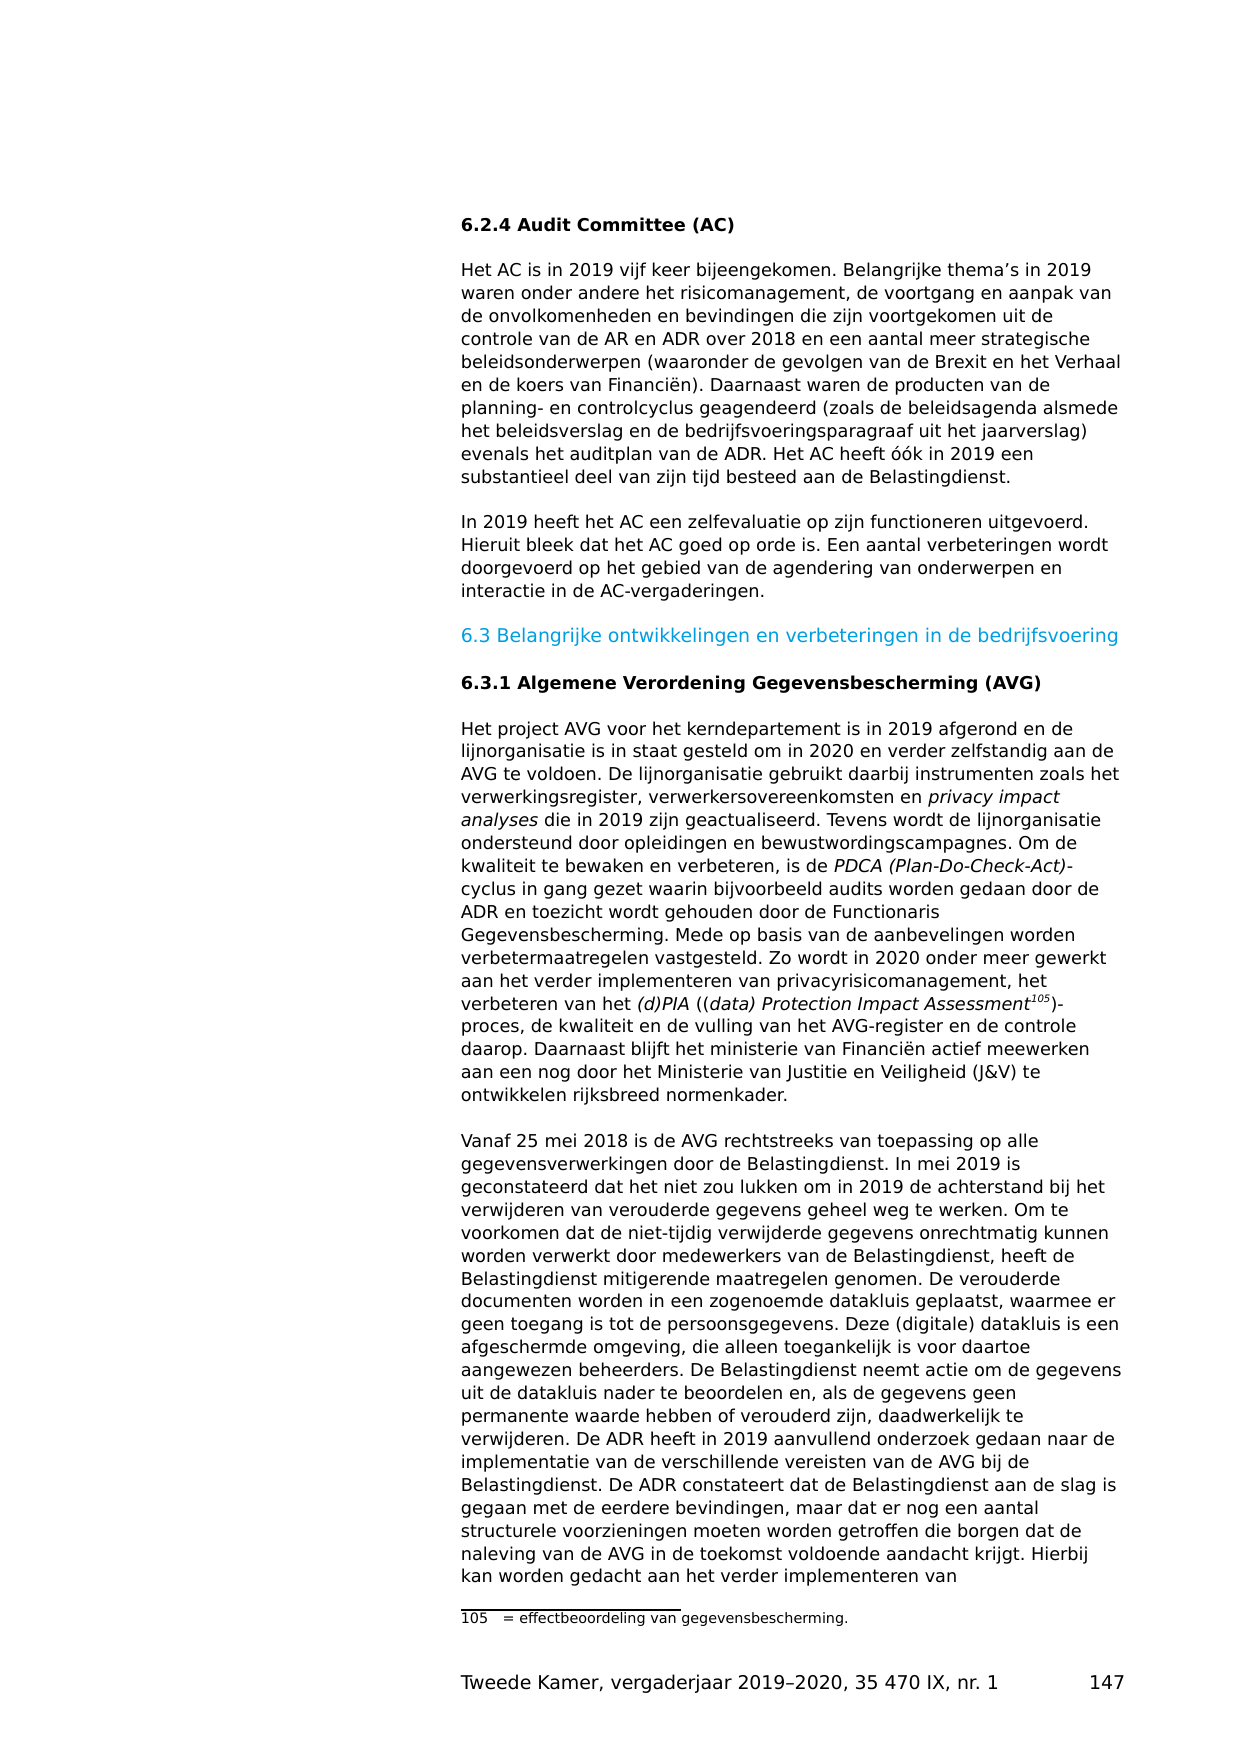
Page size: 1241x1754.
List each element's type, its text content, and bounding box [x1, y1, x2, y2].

text Vanaf 25 mei 2018 is de AVG rechtstreeks van toepassing op alle gegevensverwerkingen door de Belasting­dienst. In mei 2019 is geconstateerd dat het niet zou lukken om in 2019 de achterstand bij het verwijderen van verouderde gegevens geheel weg te werken. Om te voorkomen dat de niet-tijdig verwijderde gegevens onrechtmatig kunnen worden verwerkt door medewerkers van de Belastingdienst, heeft de Belastingdienst mitigerende maatregelen genomen. De verouderde documenten worden in een zogenoemde datakluis geplaatst, waarmee er geen toegang is tot de persoonsgegevens. Deze (digitale) datakluis is een afgeschermde omgeving, die alleen toegankelijk is voor daartoe aangewezen beheerders. De Belastingdienst neemt actie om de gegevens uit de datakluis nader te beoordelen en, als de gegevens geen permanente waarde hebben of verouderd zijn, daadwerkelijk te verwijderen. De ADR heeft in 2019 aanvullend onderzoek gedaan naar de implementatie van de verschillende vereisten van de AVG bij de Belastingdienst. De ADR constateert dat de Belastingdienst aan de slag is gegaan met de eerdere bevindingen, maar dat er nog een aantal structurele voorzieningen moeten worden getroffen die borgen dat de naleving van de AVG in de toekomst voldoende aandacht krijgt. Hierbij kan worden gedacht aan het verder implementeren van [461, 1129, 1125, 1587]
title 6.3 Belangrijke ontwikkelingen en verbeteringen in de bedrijfsvoering [461, 625, 1125, 647]
text Het AC is in 2019 vijf keer bijeengekomen. Belangrijke thema’s in 2019 waren onder andere het risicomanagement, de voortgang en aanpak van de onvolkomenheden en bevindingen die zijn voortgekomen uit de controle van de AR en ADR over 2018 en een aantal meer strategische beleidsonderwerpen (waaronder de gevolgen van de Brexit en het Verhaal en de koers van Financiën). Daarnaast waren de producten van de planning- en controlcyclus geagendeerd (zoals de beleidsagenda alsmede het beleidsverslag en de bedrijfsvoeringsparagraaf uit het jaarverslag) evenals het auditplan van de ADR. Het AC heeft óók in 2019 een substantieel deel van zijn tijd besteed aan de Belastingdienst. [461, 258, 1125, 488]
text 6.2.4 Audit Committee (AC) [461, 213, 1125, 236]
text In 2019 heeft het AC een zelfevaluatie op zijn functioneren uitgevoerd. Hieruit bleek dat het AC goed op orde is. Een aantal verbeteringen wordt doorgevoerd op het gebied van de agendering van onderwerpen en interactie in de AC-vergaderingen. [461, 511, 1125, 602]
text __= effectbeoordeling van gegevensbescherming. [461, 1610, 1125, 1627]
text 6.3.1 Algemene Verordening Gegevensbescherming (AVG) [461, 671, 1125, 694]
text Het project AVG voor het kerndepartement is in 2019 afgerond en de lijnorganisatie is in staat gesteld om in 2020 en verder zelfstandig aan de AVG te voldoen. De lijnorganisatie gebruikt daarbij instrumenten zoals het verwerkingsregister, verwerkersovereenkomsten en privacy impact analyses die in 2019 zijn geactualiseerd. Tevens wordt de lijnorganisatie ondersteund door opleidingen en bewustwordingscampagnes. Om de kwaliteit te bewaken en verbeteren, is de PDCA (Plan-Do-Check-Act)-cyclus in gang gezet waarin bijvoorbeeld audits worden gedaan door de ADR en toezicht wordt gehouden door de Functionaris Gegevensbescherming. Mede op basis van de aanbevelingen worden verbetermaatregelen vastgesteld. Zo wordt in 2020 onder meer gewerkt aan het verder implementeren van privacyrisicomanagement, het verbeteren van het (d)PIA ((data) Protection Impact Assessment)-proces, de kwaliteit en de vulling van het AVG-register en de controle daarop. Daarnaast blijft het ministerie van Financiën actief meewerken aan een nog door het Ministerie van Justitie en Veiligheid (J&V) te ontwikkelen rijksbreed normenkader. [461, 717, 1125, 1106]
